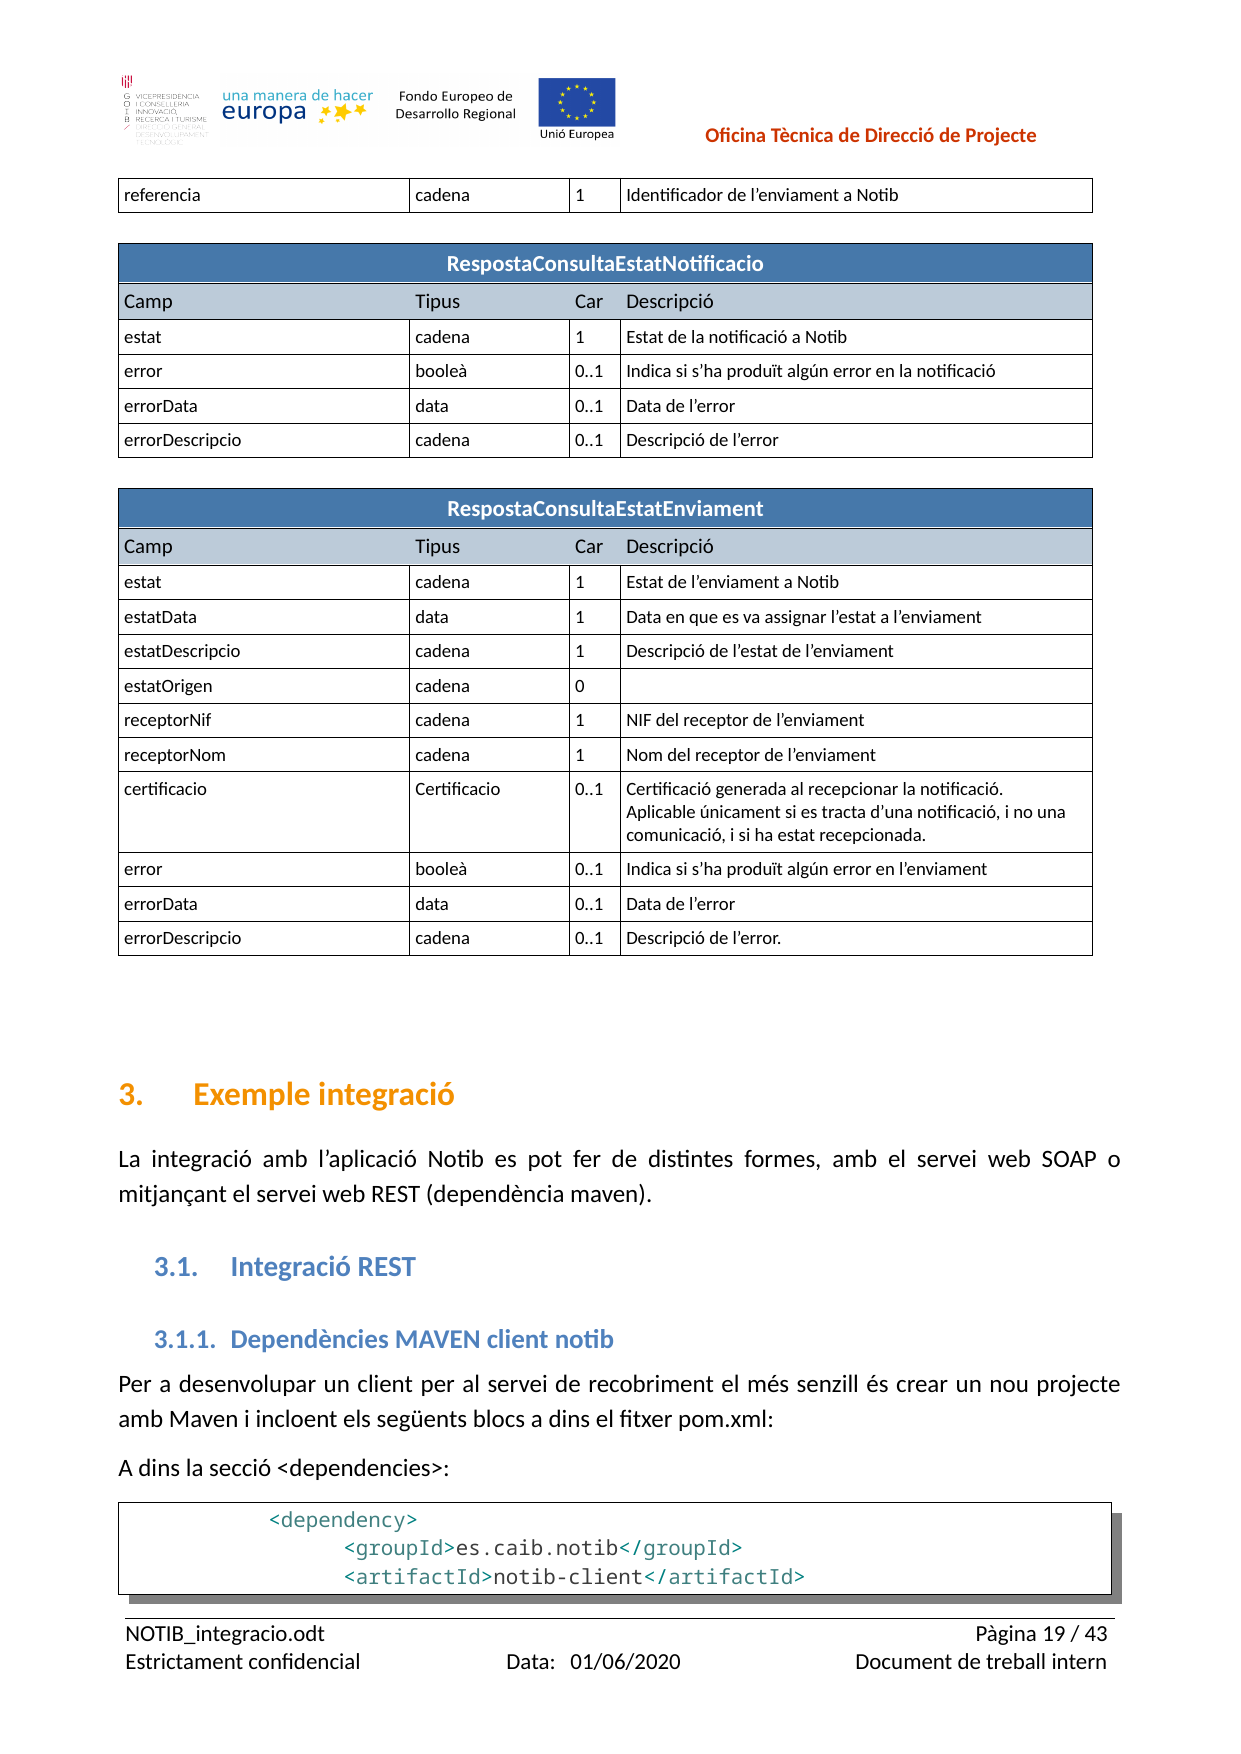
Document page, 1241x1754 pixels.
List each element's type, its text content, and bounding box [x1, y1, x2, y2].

table_cell Data de l’error [621, 887, 1092, 921]
table_cell Descripció de l’error. [621, 922, 1092, 955]
subtitle Exemple integració [118, 1073, 1122, 1114]
table_cell Data de l’error [621, 389, 1092, 423]
table_cell receptorNif [119, 704, 409, 737]
table_cell errorData [119, 389, 409, 423]
table_cell estatDescripcio [119, 635, 409, 668]
table_cell errorDescripcio [119, 922, 409, 955]
table_cell Estat de la notificació a Notib [621, 320, 1092, 354]
table_cell cadena [410, 738, 569, 771]
table_cell Car [569, 529, 620, 564]
table_cell estat [119, 566, 409, 599]
table_cell 0 [570, 669, 620, 702]
table_cell 1 [570, 600, 620, 633]
table_cell estatOrigen [119, 669, 409, 702]
table_cell Certificació generada al recepcionar la notificació. Aplicable únicament si es tracta d’una notificació, i no una comunicació, i si ha estat recepcionada. [621, 772, 1092, 852]
table_cell Descripció de l’estat de l’enviament [621, 635, 1092, 668]
table_cell Tipus [409, 529, 569, 564]
table_header RespostaConsultaEstatEnviament [119, 489, 1092, 527]
table_cell 0..1 [570, 424, 620, 457]
table_cell data [410, 600, 569, 633]
table_cell error [119, 355, 409, 388]
table_cell 0..1 [570, 772, 620, 852]
table_cell error [119, 853, 409, 886]
table_cell Nom del receptor de l’enviament [621, 738, 1092, 771]
picture [118, 73, 213, 147]
table_cell Camp [119, 284, 409, 319]
table_cell referencia [119, 179, 409, 212]
table_cell 0..1 [570, 853, 620, 886]
picture [219, 73, 621, 147]
table_cell data [410, 887, 569, 921]
table_cell Indica si s’ha produït algún error en l’enviament [621, 853, 1092, 886]
table_cell booleà [410, 853, 569, 886]
table_cell Estat de l’enviament a Notib [621, 566, 1092, 599]
table_cell 1 [570, 704, 620, 737]
table_cell cadena [410, 669, 569, 702]
table_cell 1 [570, 738, 620, 771]
table_cell Identificador de l’enviament a Notib [621, 179, 1092, 212]
text <dependency> [119, 1503, 1111, 1531]
table_cell [621, 669, 1092, 702]
table_cell certificacio [119, 772, 409, 852]
table_cell errorDescripcio [119, 424, 409, 457]
subtitle Integració REST [153, 1248, 1122, 1284]
table_cell 0..1 [570, 355, 620, 388]
table_cell 1 [570, 635, 620, 668]
table_cell 1 [570, 179, 620, 212]
table_cell data [410, 389, 569, 423]
table_cell Descripció [620, 529, 1092, 564]
table_cell Car [569, 284, 620, 319]
table_cell cadena [410, 635, 569, 668]
table_cell estatData [119, 600, 409, 633]
table_cell Certificacio [410, 772, 569, 852]
table_cell booleà [410, 355, 569, 388]
table_cell 1 [570, 566, 620, 599]
text La integració amb l’aplicació Notib es pot fer de distintes formes, amb el servei web SOAP o mitjançant el servei web REST (dependència maven). [118, 1143, 1122, 1209]
text Per a desenvolupar un client per al servei de recobriment el més senzill és crear un nou projecte amb Maven i incloent els següents blocs a dins el fitxer pom.xml: [118, 1368, 1122, 1433]
table_cell Camp [119, 529, 409, 564]
table_cell estat [119, 320, 409, 354]
table_header RespostaConsultaEstatNotificacio [119, 244, 1092, 282]
table_cell Indica si s’ha produït algún error en la notificació [621, 355, 1092, 388]
table_cell cadena [410, 424, 569, 457]
subtitle Dependències MAVEN client notib [153, 1322, 1122, 1355]
table_cell errorData [119, 887, 409, 921]
table_cell Tipus [409, 284, 569, 319]
text <groupId>es.caib.notib</groupId> [119, 1531, 1111, 1559]
text A dins la secció <dependencies>: [118, 1452, 1122, 1483]
table_cell cadena [410, 320, 569, 354]
table_cell Data en que es va assignar l’estat a l’enviament [621, 600, 1092, 633]
table_cell 1 [570, 320, 620, 354]
text <artifactId>notib-client</artifactId> [119, 1559, 1111, 1593]
table_cell receptorNom [119, 738, 409, 771]
table_cell cadena [410, 704, 569, 737]
table_cell NIF del receptor de l’enviament [621, 704, 1092, 737]
table_cell cadena [410, 922, 569, 955]
table_cell cadena [410, 179, 569, 212]
table_cell Descripció [620, 284, 1092, 319]
table_cell 0..1 [570, 922, 620, 955]
table_cell cadena [410, 566, 569, 599]
table_cell 0..1 [570, 887, 620, 921]
table_cell 0..1 [570, 389, 620, 423]
table_cell Descripció de l’error [621, 424, 1092, 457]
